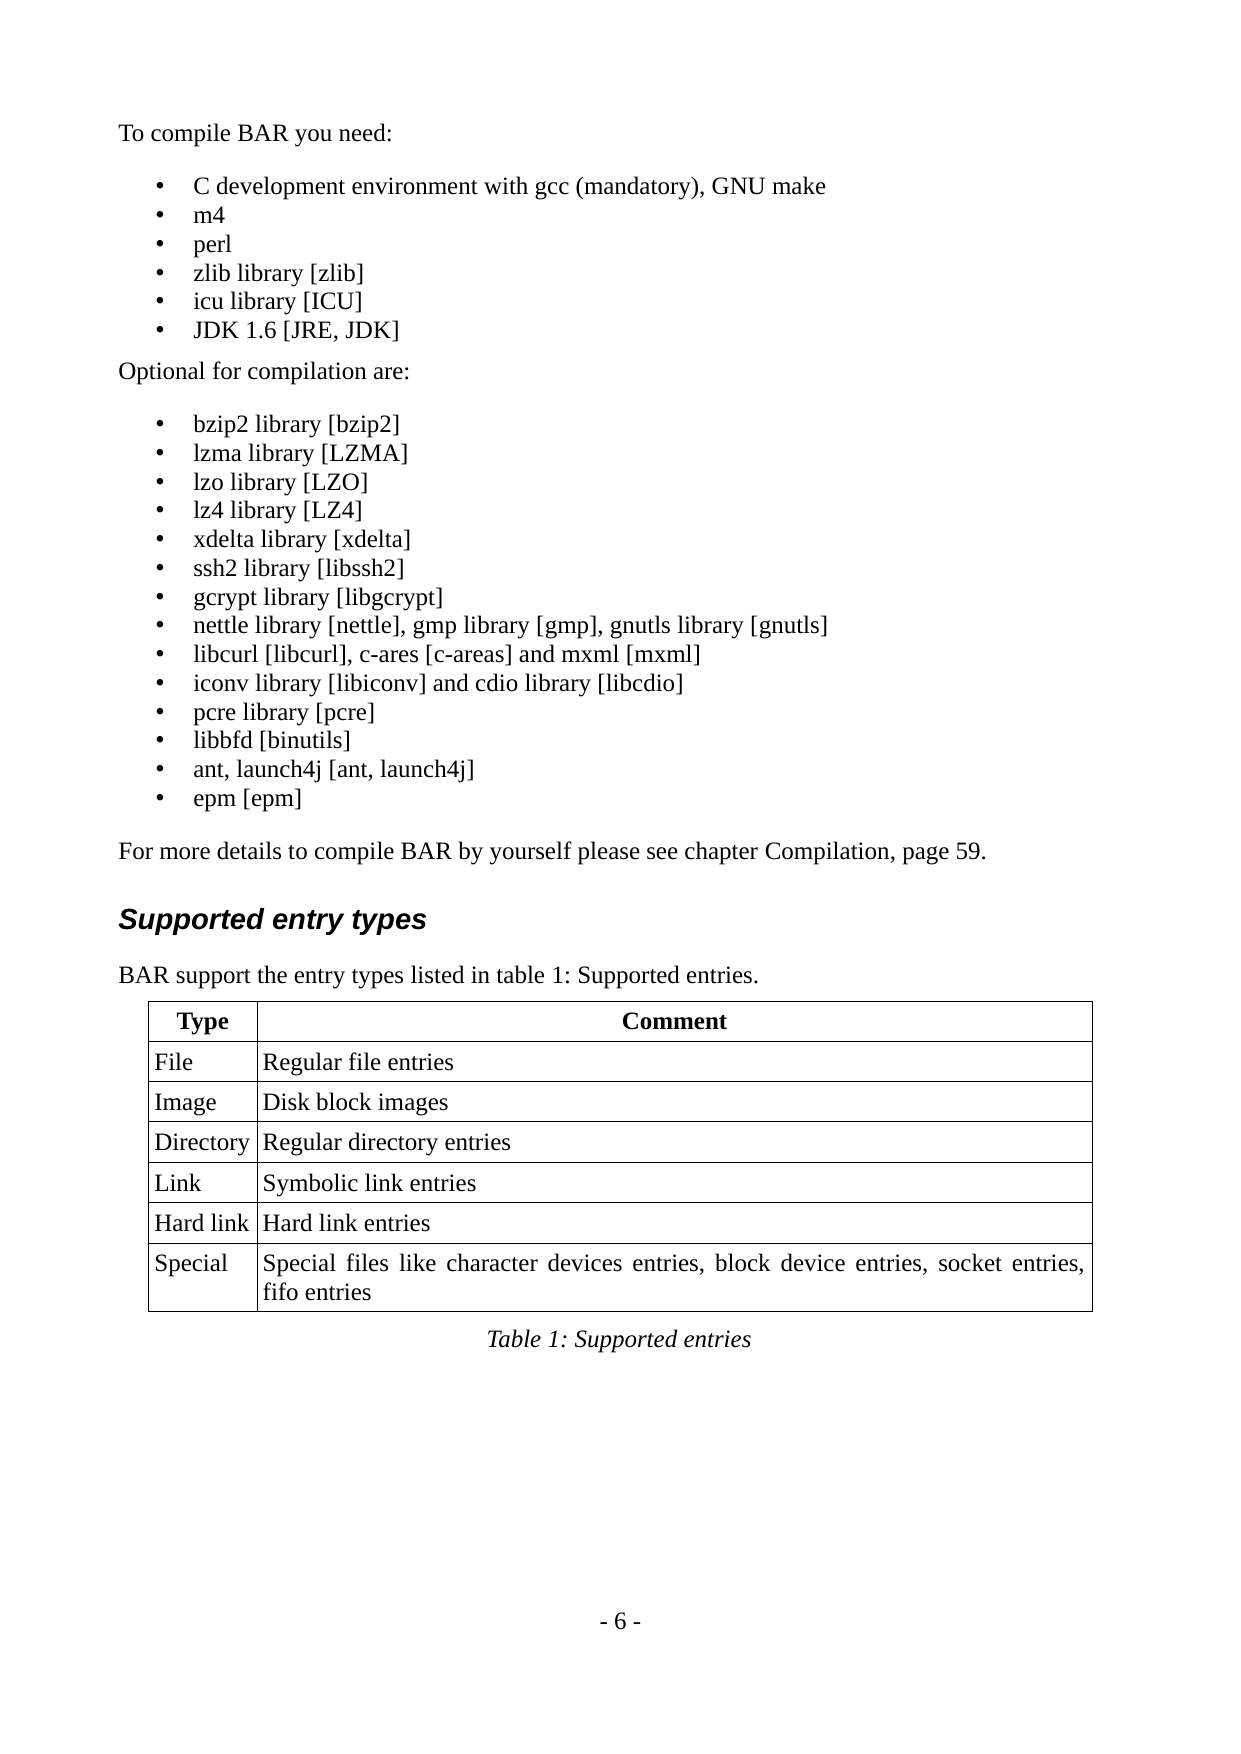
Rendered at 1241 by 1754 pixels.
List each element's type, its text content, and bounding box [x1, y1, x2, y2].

list xdelta library [xdelta] [156, 524, 1122, 553]
list gcrypt library [libgcrypt] [156, 582, 1122, 610]
list icu library [ICU] [156, 286, 1122, 315]
list perl [156, 229, 1122, 258]
table_cell File [149, 1042, 257, 1081]
list iconv library [libiconv] and cdio library [libcdio] [156, 668, 1122, 697]
list libbfd [binutils] [156, 725, 1122, 754]
text To compile BAR you need: [118, 118, 1122, 147]
table_header Comment [258, 1002, 1092, 1041]
list m4 [156, 200, 1122, 229]
list pcre library [pcre] [156, 697, 1122, 725]
table_cell Image [149, 1082, 257, 1121]
list lzma library [LZMA] [156, 438, 1122, 467]
list lz4 library [LZ4] [156, 495, 1122, 524]
list ant, launch4j [ant, launch4j] [156, 754, 1122, 783]
table_cell Special files like character devices entries, block device entries, socket entries, fifo entries [258, 1244, 1092, 1311]
subtitle Supported entry types [118, 902, 1122, 935]
list JDK 1.6 [JRE, JDK] [156, 315, 1122, 344]
table_cell Link [149, 1163, 257, 1202]
table_cell Special [149, 1244, 257, 1311]
list C development environment with gcc (mandatory), GNU make [156, 171, 1122, 200]
list epm [epm] [156, 783, 1122, 812]
table_cell Hard link entries [258, 1203, 1092, 1242]
table_cell Regular file entries [258, 1042, 1092, 1081]
text Optional for compilation are: [118, 356, 1122, 384]
text BAR support the entry types listed in table 1: Supported entries. [118, 960, 1122, 988]
table_cell Hard link [149, 1203, 257, 1242]
list lzo library [LZO] [156, 467, 1122, 495]
table_cell Directory [149, 1122, 257, 1162]
text Table 1: Supported entries [118, 1324, 1122, 1353]
table_cell Regular directory entries [258, 1122, 1092, 1162]
table_header Type [149, 1002, 257, 1041]
list libcurl [libcurl], c-ares [c-areas] and mxml [mxml] [156, 639, 1122, 668]
list bzip2 library [bzip2] [156, 409, 1122, 438]
list zlib library [zlib] [156, 258, 1122, 286]
table_cell Disk block images [258, 1082, 1092, 1121]
text For more details to compile BAR by yourself please see chapter Compilation, page 59. [118, 836, 1122, 865]
list nettle library [nettle], gmp library [gmp], gnutls library [gnutls] [156, 610, 1122, 639]
table_cell Symbolic link entries [258, 1163, 1092, 1202]
list ssh2 library [libssh2] [156, 553, 1122, 582]
